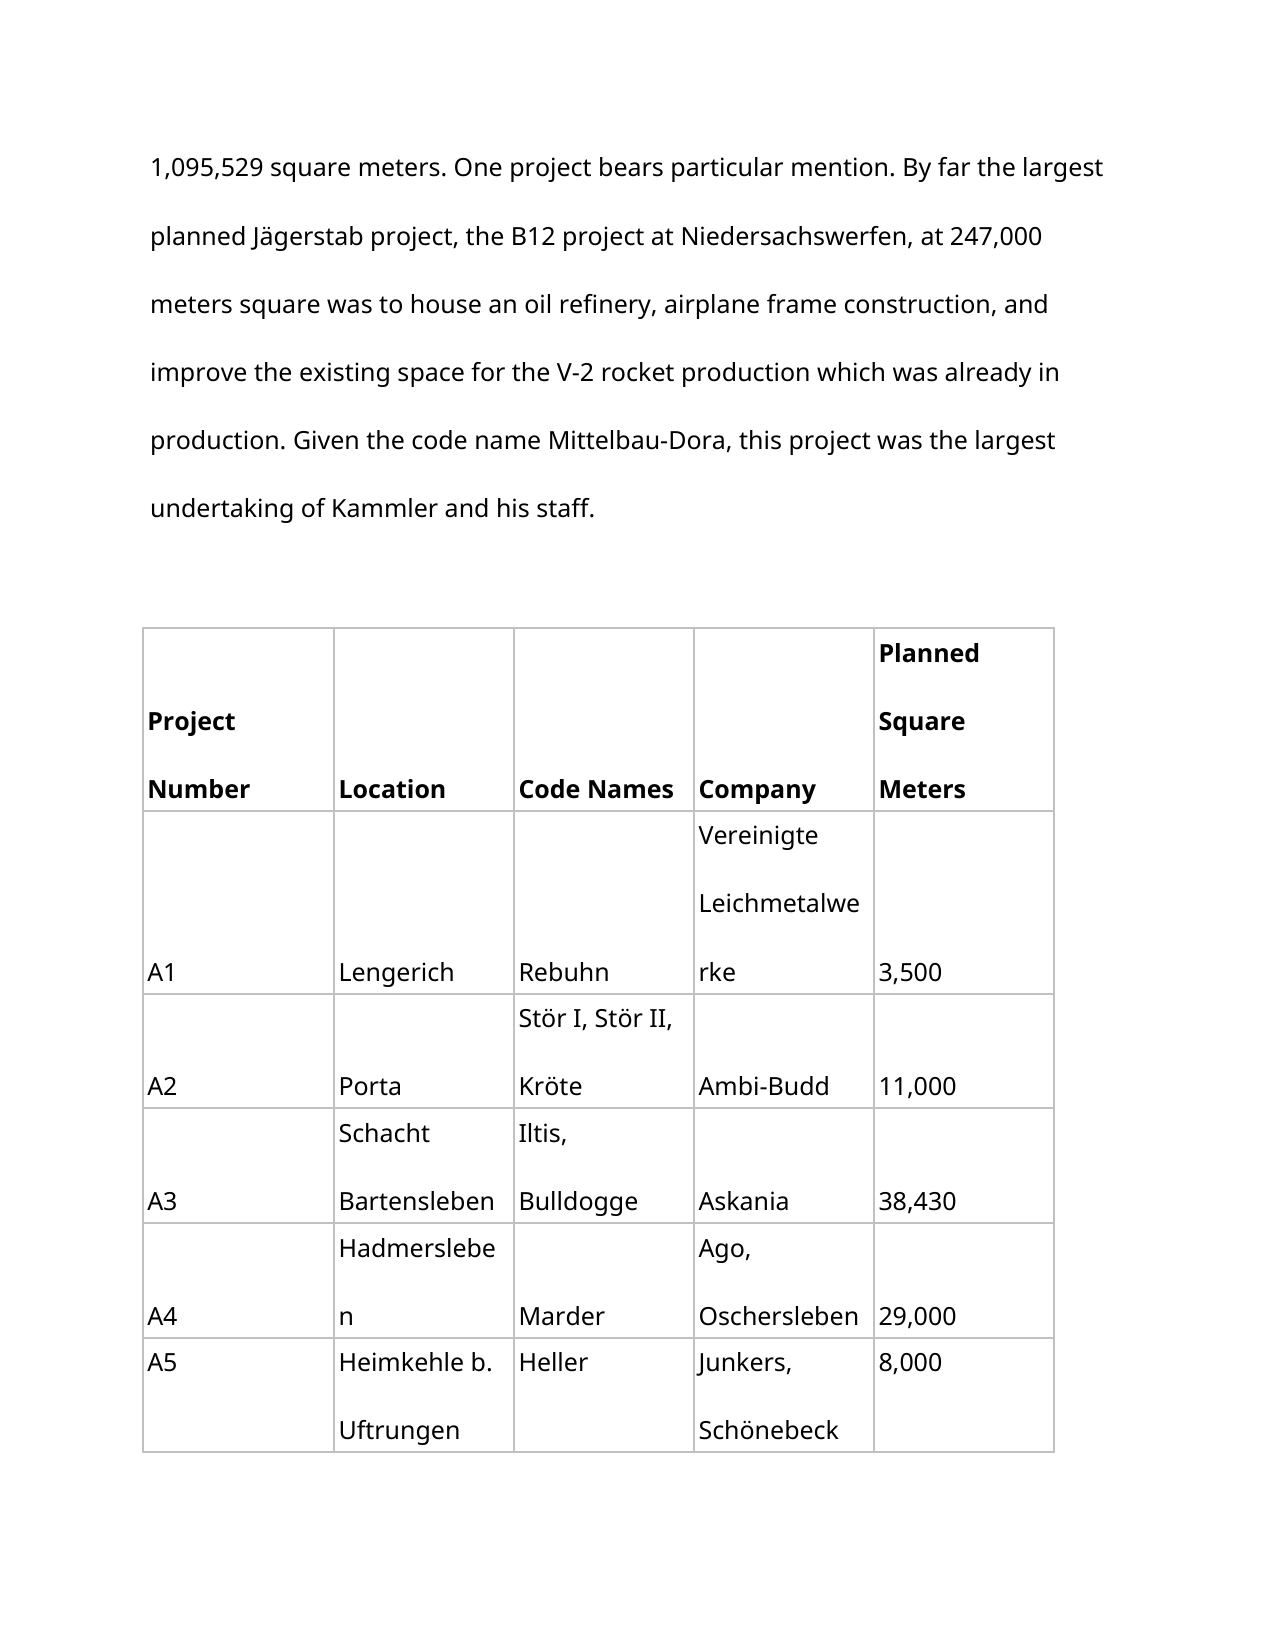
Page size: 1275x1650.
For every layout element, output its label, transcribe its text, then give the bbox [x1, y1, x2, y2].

table_cell 11,000 [875, 995, 1053, 1107]
table_cell Junkers, Schönebeck [695, 1339, 873, 1451]
table_cell 29,000 [875, 1224, 1053, 1337]
table_header Code Names [515, 629, 693, 810]
table_cell Ago, Oschersleben [695, 1224, 873, 1337]
table_cell Schacht Bartensleben [335, 1109, 513, 1222]
table_header Planned Square Meters [875, 629, 1053, 810]
table_cell 38,430 [875, 1109, 1053, 1222]
table_cell Askania [695, 1109, 873, 1222]
table_cell Iltis, Bulldogge [515, 1109, 693, 1222]
table_cell A5 [144, 1339, 333, 1451]
table_header Project Number [144, 629, 333, 810]
table_cell Hadmersleben [335, 1224, 513, 1337]
table_cell Lengerich [335, 812, 513, 992]
table_cell Ambi-Budd [695, 995, 873, 1107]
table_cell Vereinigte Leichmetalwerke [695, 812, 873, 992]
table_cell Porta [335, 995, 513, 1107]
table_header Company [695, 629, 873, 810]
table_cell A1 [144, 812, 333, 992]
table_cell Rebuhn [515, 812, 693, 992]
table_cell 8,000 [875, 1339, 1053, 1451]
table_cell Marder [515, 1224, 693, 1337]
table_cell Heimkehle b. Uftrungen [335, 1339, 513, 1451]
table_cell 3,500 [875, 812, 1053, 992]
table_cell A4 [144, 1224, 333, 1337]
table_cell Stör I, Stör II, Kröte [515, 995, 693, 1107]
table_cell A2 [144, 995, 333, 1107]
table_header Location [335, 629, 513, 810]
text 1,095,529 square meters. One project bears particular mention. By far the largest planned Jägerstab project, the B12 project at Niedersachswerfen, at 247,000 meters square was to house an oil refinery, airplane frame construction, and improve the existing space for the V-2 rocket production which was already in production. Given the code name Mittelbau-Dora, this project was the largest undertaking of Kammler and his staff. [150, 150, 1125, 525]
table_cell A3 [144, 1109, 333, 1222]
table_cell Heller [515, 1339, 693, 1451]
